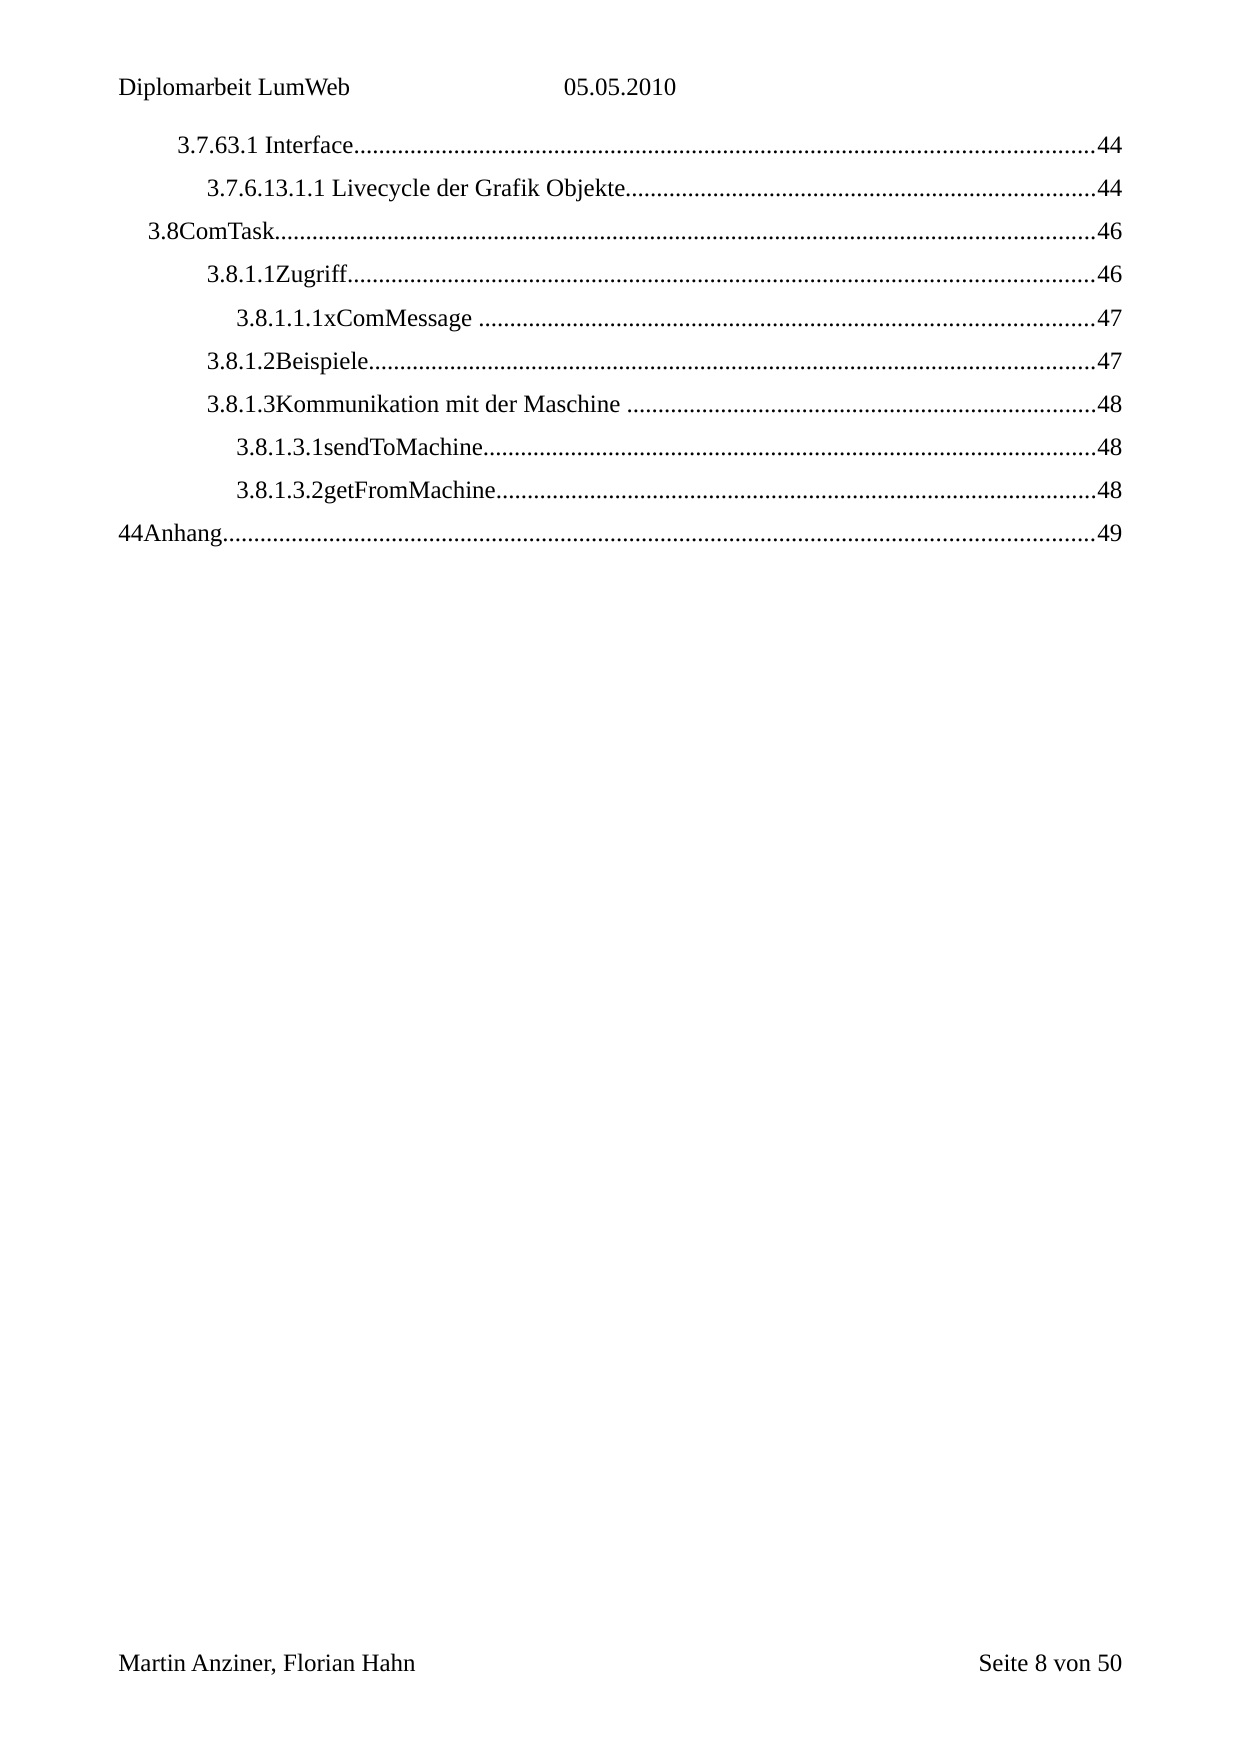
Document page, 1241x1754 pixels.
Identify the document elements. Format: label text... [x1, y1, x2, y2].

text 3.8.1.3.1sendToMachine 48 [236, 432, 1122, 461]
text 44Anhang 49 [118, 518, 1122, 547]
text 3.7.6.13.1.1 Livecycle der Grafik Objekte 44 [207, 173, 1122, 202]
text 3.7.63.1 Interface 44 [177, 130, 1122, 159]
text 3.8.1.1.1xComMessage 47 [236, 303, 1122, 331]
text 3.8.1.1Zugriff 46 [207, 259, 1122, 288]
text 3.8.1.3Kommunikation mit der Maschine 48 [207, 389, 1122, 418]
text 3.8.1.3.2getFromMachine 48 [236, 475, 1122, 504]
text 3.8.1.2Beispiele 47 [207, 346, 1122, 374]
text 3.8ComTask 46 [148, 216, 1122, 245]
